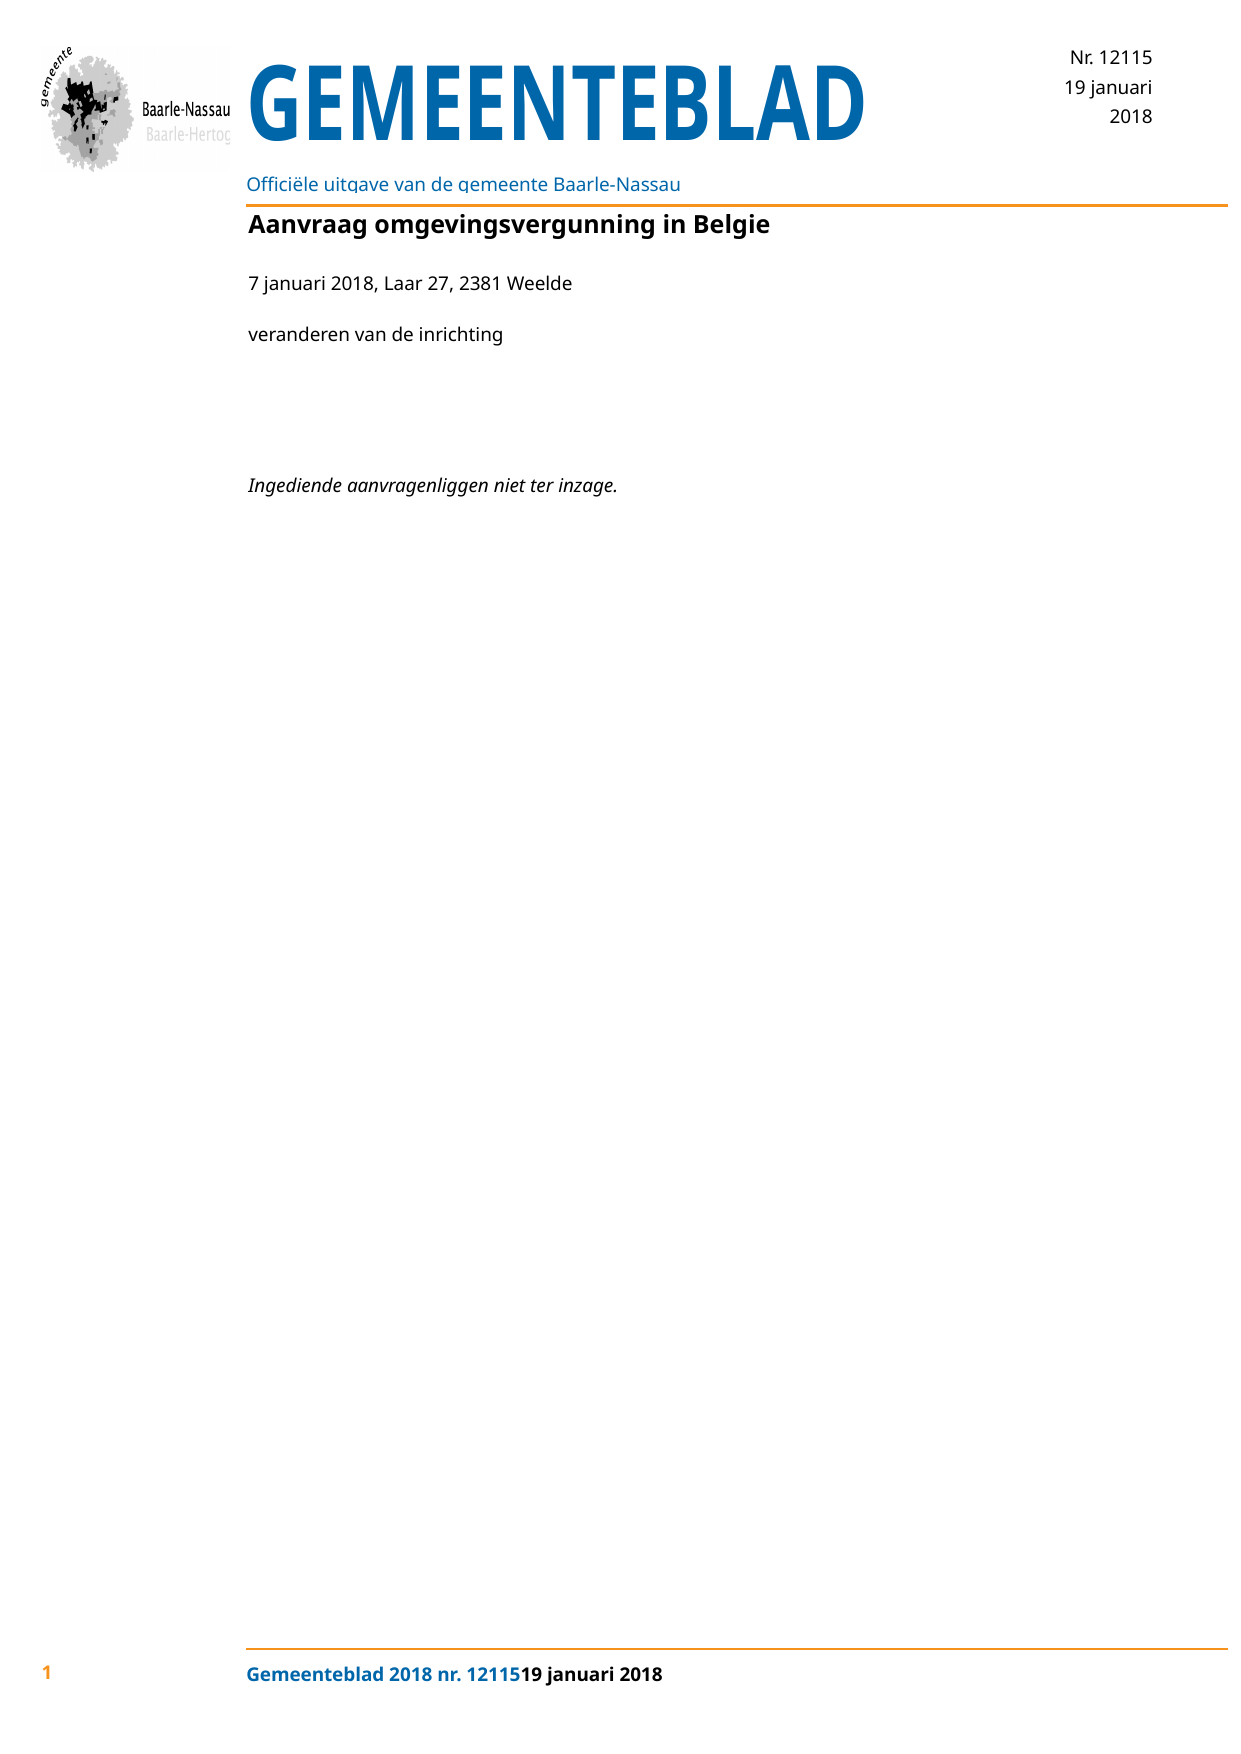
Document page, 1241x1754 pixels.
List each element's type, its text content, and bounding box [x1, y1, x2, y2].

picture [41, 47, 231, 172]
text veranderen van de inrichting [248, 321, 1152, 346]
text Aanvraag omgevingsvergunning in Belgie [248, 207, 1152, 241]
text Ingediende aanvragenliggen niet ter inzage. [248, 472, 1152, 498]
text 7 januari 2018, Laar 27, 2381 Weelde [248, 270, 1152, 296]
